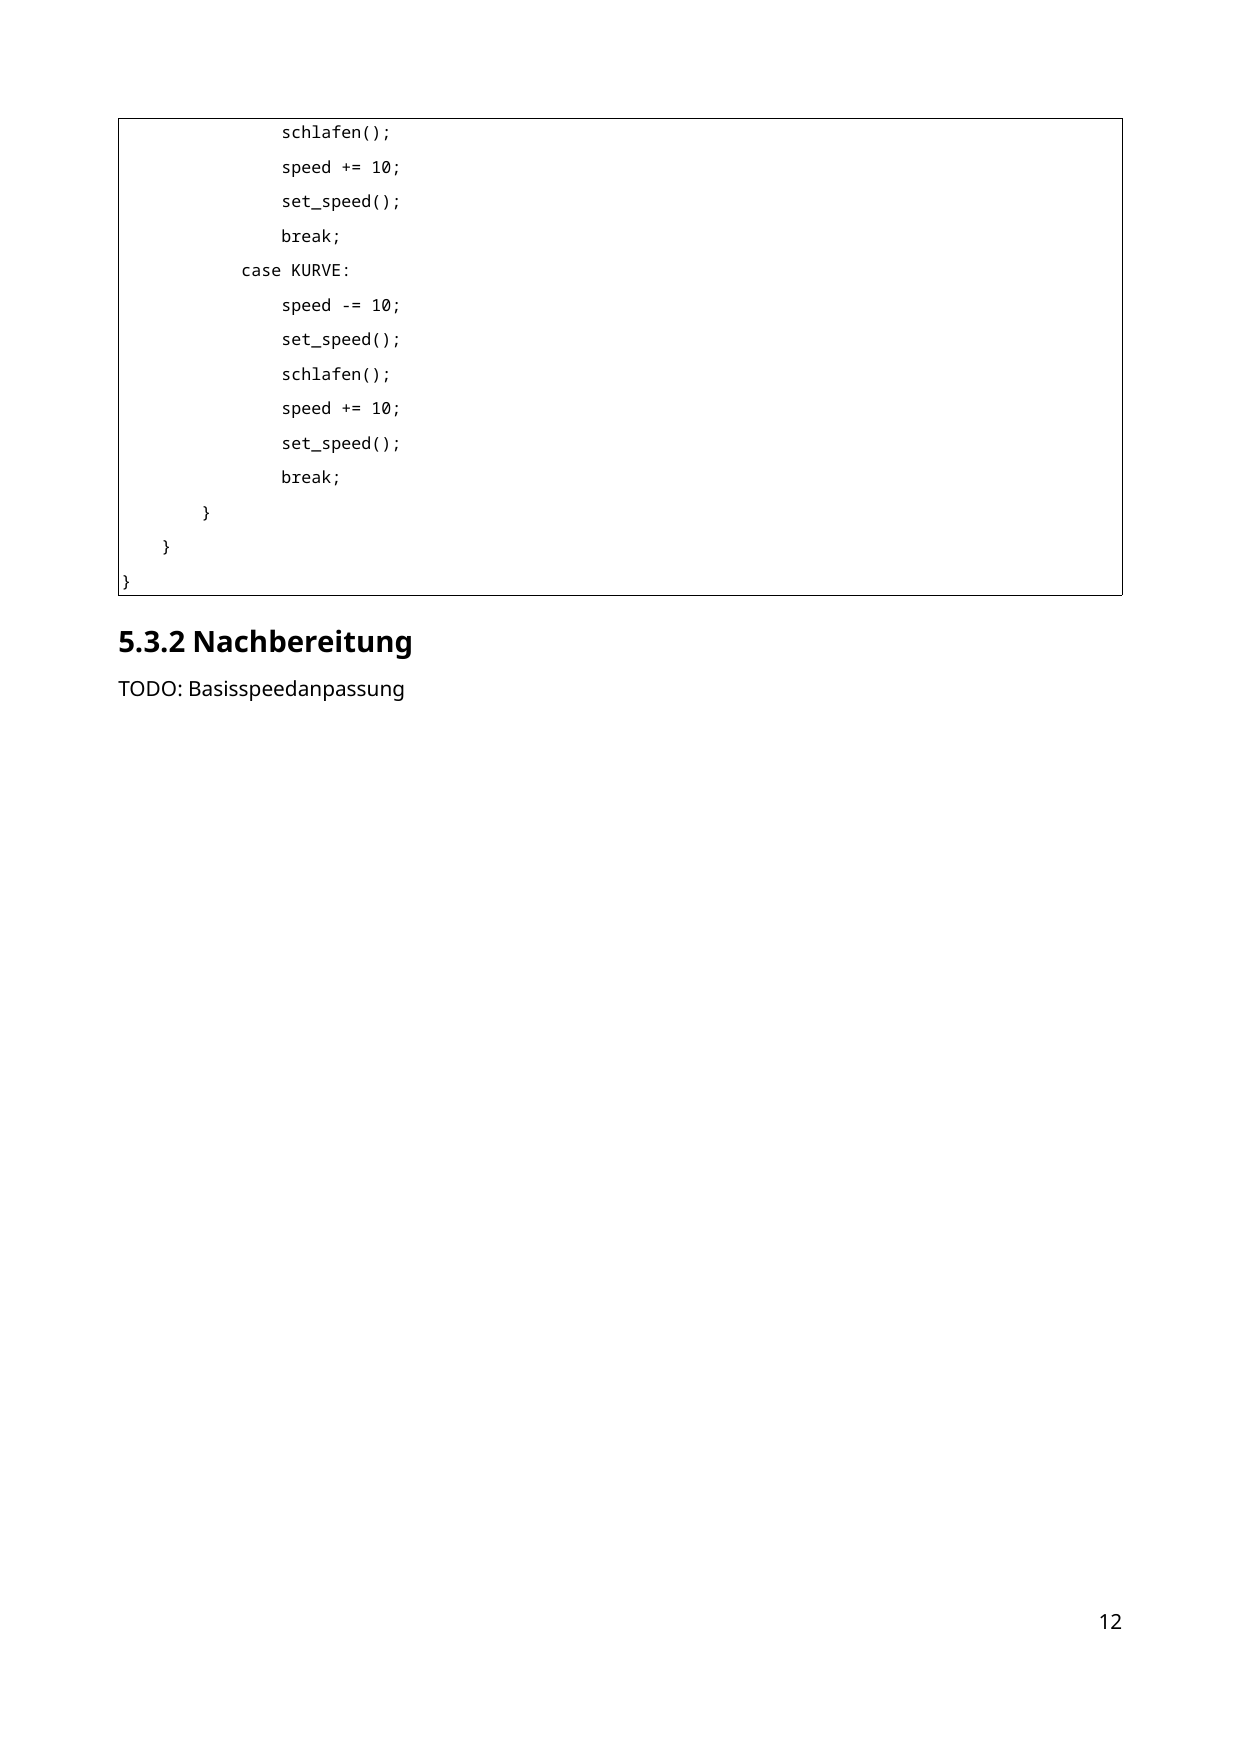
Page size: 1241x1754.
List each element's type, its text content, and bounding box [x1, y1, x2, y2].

subtitle Nachbereitung [118, 621, 1122, 661]
text set_speed(); [119, 187, 1122, 213]
text break; [119, 222, 1122, 247]
text break; [119, 463, 1122, 489]
text } [119, 566, 1122, 595]
text schlafen(); [119, 359, 1122, 385]
text schlafen(); [119, 119, 1122, 144]
text } [119, 497, 1122, 523]
text speed += 10; [119, 394, 1122, 420]
text speed += 10; [119, 153, 1122, 178]
text set_speed(); [119, 325, 1122, 351]
text set_speed(); [119, 428, 1122, 454]
text case KURVE: [119, 256, 1122, 282]
text TODO: Basisspeedanpassung [118, 674, 1122, 702]
text } [119, 532, 1122, 558]
text speed -= 10; [119, 291, 1122, 316]
